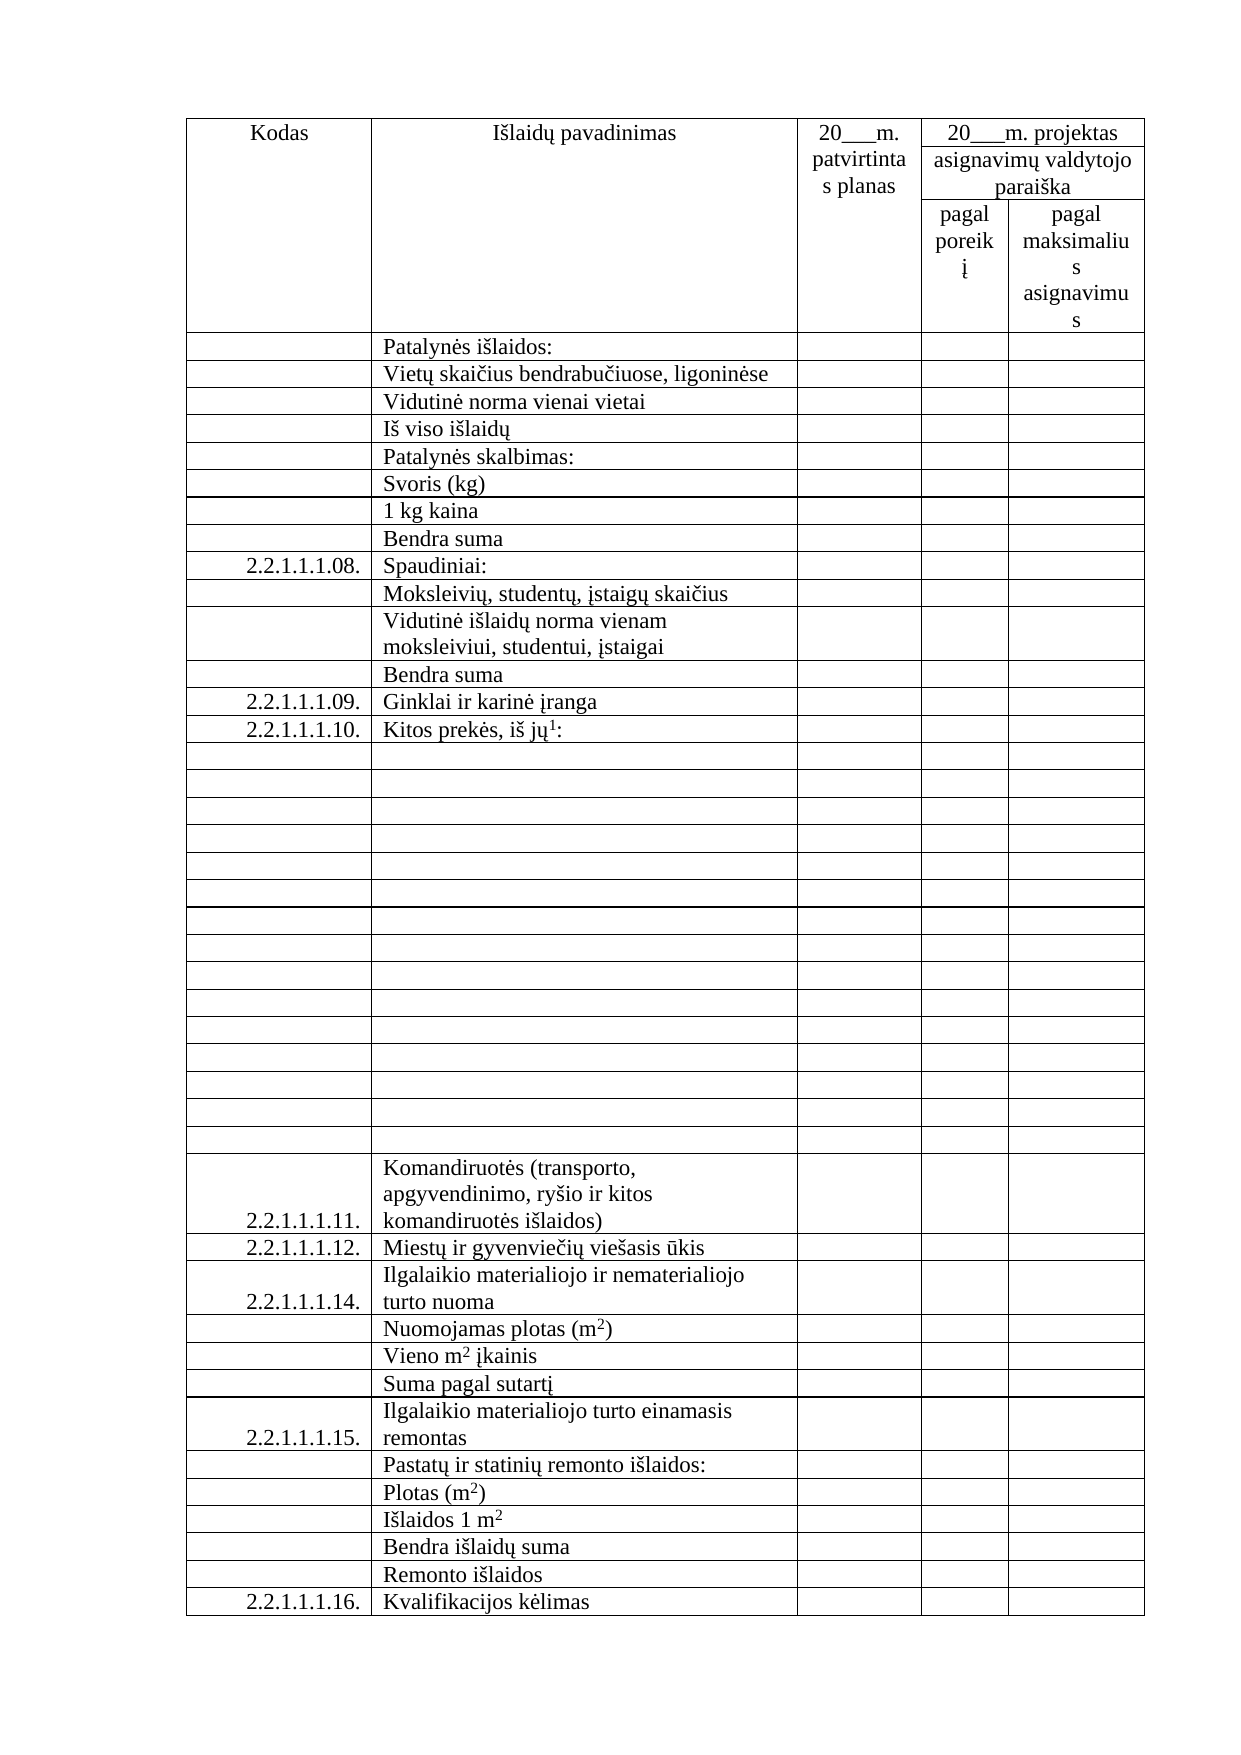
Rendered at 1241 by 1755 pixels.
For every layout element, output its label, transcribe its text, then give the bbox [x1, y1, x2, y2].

table_cell [798, 525, 921, 551]
table_cell [187, 798, 371, 824]
table_cell [922, 361, 1008, 387]
table_cell [1009, 1343, 1144, 1369]
table_cell Vidutinė išlaidų norma vienam moksleiviui, studentui, įstaigai [372, 607, 797, 660]
table_cell [1009, 661, 1144, 687]
table_cell Moksleivių, studentų, įstaigų skaičius [372, 580, 797, 606]
table_cell [1009, 498, 1144, 524]
table_cell [922, 716, 1008, 742]
table_cell [1009, 333, 1144, 359]
table_cell [1009, 607, 1144, 660]
table_cell [922, 935, 1008, 961]
table_cell Bendra išlaidų suma [372, 1533, 797, 1560]
table_cell Ilgalaikio materialiojo ir nematerialiojo turto nuoma [372, 1261, 797, 1314]
table_cell [187, 1017, 371, 1043]
table_cell Miestų ir gyvenviečių viešasis ūkis [372, 1234, 797, 1260]
table_cell [798, 443, 921, 469]
table_cell [187, 770, 371, 797]
table_cell [798, 552, 921, 579]
table_cell 2.2.1.1.1.14. [187, 1261, 371, 1314]
table_cell 2.2.1.1.1.12. [187, 1234, 371, 1260]
table_cell [187, 470, 371, 496]
table_cell [798, 1234, 921, 1260]
table_cell 1 kg kaina [372, 498, 797, 524]
table_header 20___m. projektas [922, 119, 1144, 146]
table_cell [187, 1479, 371, 1505]
table_cell [187, 825, 371, 852]
table_cell [798, 1017, 921, 1043]
table_cell Bendra suma [372, 525, 797, 551]
table_cell [798, 1561, 921, 1587]
table_cell [1009, 962, 1144, 988]
table_cell [922, 853, 1008, 879]
table_cell [372, 962, 797, 988]
table_cell [187, 1561, 371, 1587]
table_cell [1009, 743, 1144, 769]
table_cell 2.2.1.1.1.08. [187, 552, 371, 579]
table_cell [922, 1370, 1008, 1396]
table_cell [798, 798, 921, 824]
table_cell [798, 880, 921, 906]
table_cell Bendra suma [372, 661, 797, 687]
table_cell [798, 770, 921, 797]
table_cell [798, 1479, 921, 1505]
table_cell [798, 333, 921, 359]
table_cell Pastatų ir statinių remonto išlaidos: [372, 1451, 797, 1477]
table_cell [187, 1315, 371, 1342]
table_cell [798, 1154, 921, 1233]
table_cell [798, 470, 921, 496]
table_cell [922, 498, 1008, 524]
table_cell [798, 1343, 921, 1369]
table_cell [1009, 1154, 1144, 1233]
table_cell [1009, 1451, 1144, 1477]
table_cell [187, 1451, 371, 1477]
table_cell [187, 1506, 371, 1532]
table_cell pagal maksimalius asignavimus [1009, 200, 1144, 332]
table_cell 2.2.1.1.1.10. [187, 716, 371, 742]
table_header Kodas [187, 119, 371, 332]
table_cell [1009, 470, 1144, 496]
table_cell [187, 1044, 371, 1071]
table_cell [798, 607, 921, 660]
table_cell [798, 1127, 921, 1153]
table_cell [922, 1398, 1008, 1450]
table_cell Patalynės skalbimas: [372, 443, 797, 469]
table_cell [187, 1099, 371, 1126]
table_cell [187, 1072, 371, 1098]
table_cell [1009, 1072, 1144, 1098]
table_cell Suma pagal sutartį [372, 1370, 797, 1396]
table_cell [1009, 880, 1144, 906]
table_cell Komandiruotės (transporto, apgyvendinimo, ryšio ir kitos komandiruotės išlaidos) [372, 1154, 797, 1233]
table_cell Nuomojamas plotas (m2) [372, 1315, 797, 1342]
table_cell [372, 908, 797, 934]
table_cell [798, 1099, 921, 1126]
table_cell [798, 1533, 921, 1560]
table_cell [187, 388, 371, 414]
table_cell Vietų skaičius bendrabučiuose, ligoninėse [372, 361, 797, 387]
table_cell [922, 1533, 1008, 1560]
table_cell [922, 470, 1008, 496]
table_cell [922, 1072, 1008, 1098]
table_cell [1009, 525, 1144, 551]
table_cell [798, 716, 921, 742]
table_cell [1009, 443, 1144, 469]
table_cell [372, 1127, 797, 1153]
table_cell [922, 661, 1008, 687]
table_cell Svoris (kg) [372, 470, 797, 496]
table_cell [798, 1044, 921, 1071]
table_cell [922, 1154, 1008, 1233]
table_cell [798, 1261, 921, 1314]
table_cell [922, 880, 1008, 906]
table_cell [1009, 770, 1144, 797]
table_cell [1009, 580, 1144, 606]
table_cell 2.2.1.1.1.15. [187, 1398, 371, 1450]
table_cell 2.2.1.1.1.09. [187, 688, 371, 714]
table_cell [798, 1315, 921, 1342]
table_cell [798, 962, 921, 988]
table_cell pagal poreikį [922, 200, 1008, 332]
table_cell [922, 1099, 1008, 1126]
table_cell [1009, 1099, 1144, 1126]
table_cell [187, 990, 371, 1016]
table_cell [1009, 853, 1144, 879]
table_cell [922, 908, 1008, 934]
table_cell [922, 1261, 1008, 1314]
table_cell [1009, 1261, 1144, 1314]
table_cell [922, 552, 1008, 579]
table_cell [1009, 990, 1144, 1016]
table_cell [922, 1561, 1008, 1587]
table_cell [1009, 1533, 1144, 1560]
table_cell [1009, 1479, 1144, 1505]
table_cell [922, 443, 1008, 469]
table_cell [372, 990, 797, 1016]
table_cell [187, 415, 371, 442]
table_cell [1009, 361, 1144, 387]
table_cell [187, 880, 371, 906]
table_cell [187, 908, 371, 934]
table_cell [922, 607, 1008, 660]
table_cell [798, 661, 921, 687]
table_cell [1009, 688, 1144, 714]
table_cell [798, 688, 921, 714]
table_cell [187, 853, 371, 879]
table_cell [922, 415, 1008, 442]
table_cell Išlaidos 1 m2 [372, 1506, 797, 1532]
table_cell [1009, 1561, 1144, 1587]
table_cell [798, 1588, 921, 1614]
table_cell [187, 580, 371, 606]
table_cell [922, 1127, 1008, 1153]
table_cell [187, 661, 371, 687]
table_cell [1009, 388, 1144, 414]
table_cell [187, 1127, 371, 1153]
table_cell [187, 361, 371, 387]
table_cell [922, 688, 1008, 714]
table_cell [922, 1506, 1008, 1532]
table_cell asignavimų valdytojo paraiška [922, 147, 1144, 199]
table_cell [1009, 552, 1144, 579]
table_cell [798, 990, 921, 1016]
table_cell [1009, 1398, 1144, 1450]
table_cell [1009, 1234, 1144, 1260]
table_cell 2.2.1.1.1.11. [187, 1154, 371, 1233]
table_cell [798, 498, 921, 524]
table_cell [1009, 415, 1144, 442]
table_cell [922, 1451, 1008, 1477]
table_cell [187, 333, 371, 359]
table_cell [187, 1533, 371, 1560]
table_cell [372, 935, 797, 961]
table_cell [798, 388, 921, 414]
table_cell [1009, 798, 1144, 824]
table_cell [1009, 716, 1144, 742]
table_cell [922, 1479, 1008, 1505]
table_cell [187, 607, 371, 660]
table_cell [1009, 1370, 1144, 1396]
table_cell Plotas (m2) [372, 1479, 797, 1505]
table_cell [187, 498, 371, 524]
table_cell [372, 825, 797, 852]
table_cell [922, 770, 1008, 797]
table_cell [187, 1343, 371, 1369]
table_header 20___m. patvirtintas planas [798, 119, 921, 332]
table_cell [922, 962, 1008, 988]
table_cell Remonto išlaidos [372, 1561, 797, 1587]
table_cell [798, 1398, 921, 1450]
table_cell [922, 580, 1008, 606]
table_cell [798, 1370, 921, 1396]
table_cell [922, 1234, 1008, 1260]
table_cell Ilgalaikio materialiojo turto einamasis remontas [372, 1398, 797, 1450]
table_cell [922, 388, 1008, 414]
table_cell [922, 333, 1008, 359]
table_cell Ginklai ir karinė įranga [372, 688, 797, 714]
table_cell [798, 935, 921, 961]
table_header Išlaidų pavadinimas [372, 119, 797, 332]
table_cell Kvalifikacijos kėlimas [372, 1588, 797, 1614]
table_cell [922, 525, 1008, 551]
table_cell [1009, 825, 1144, 852]
table_cell [1009, 908, 1144, 934]
table_cell [922, 1588, 1008, 1614]
table_cell [798, 908, 921, 934]
table_cell [922, 1343, 1008, 1369]
table_cell Patalynės išlaidos: [372, 333, 797, 359]
table_cell [187, 1370, 371, 1396]
table_cell Vidutinė norma vienai vietai [372, 388, 797, 414]
table_cell [922, 798, 1008, 824]
table_cell [798, 1451, 921, 1477]
table_cell [798, 361, 921, 387]
table_cell [372, 1017, 797, 1043]
table_cell [922, 1044, 1008, 1071]
table_cell [187, 743, 371, 769]
table_cell [1009, 1127, 1144, 1153]
table_cell [187, 962, 371, 988]
table_cell [372, 1044, 797, 1071]
table_cell [1009, 1315, 1144, 1342]
table_cell [372, 853, 797, 879]
table_cell [372, 1072, 797, 1098]
table_cell [798, 853, 921, 879]
table_cell [187, 443, 371, 469]
table_cell [922, 743, 1008, 769]
table_cell [1009, 1017, 1144, 1043]
table_cell [372, 770, 797, 797]
table_cell [798, 580, 921, 606]
table_cell [187, 525, 371, 551]
table_cell [1009, 935, 1144, 961]
table_cell [798, 1506, 921, 1532]
table_cell [798, 415, 921, 442]
table_cell [1009, 1044, 1144, 1071]
table_cell Vieno m2 įkainis [372, 1343, 797, 1369]
table_cell [372, 798, 797, 824]
table_cell [372, 743, 797, 769]
table_cell [798, 825, 921, 852]
table_cell [922, 1017, 1008, 1043]
table_cell [922, 825, 1008, 852]
table_cell [922, 1315, 1008, 1342]
table_cell 2.2.1.1.1.16. [187, 1588, 371, 1614]
table_cell [372, 880, 797, 906]
table_cell Kitos prekės, iš jų1: [372, 716, 797, 742]
table_cell [922, 990, 1008, 1016]
table_cell [1009, 1588, 1144, 1614]
table_cell [1009, 1506, 1144, 1532]
table_cell [372, 1099, 797, 1126]
table_cell Iš viso išlaidų [372, 415, 797, 442]
table_cell [798, 1072, 921, 1098]
table_cell [798, 743, 921, 769]
table_cell Spaudiniai: [372, 552, 797, 579]
table_cell [187, 935, 371, 961]
